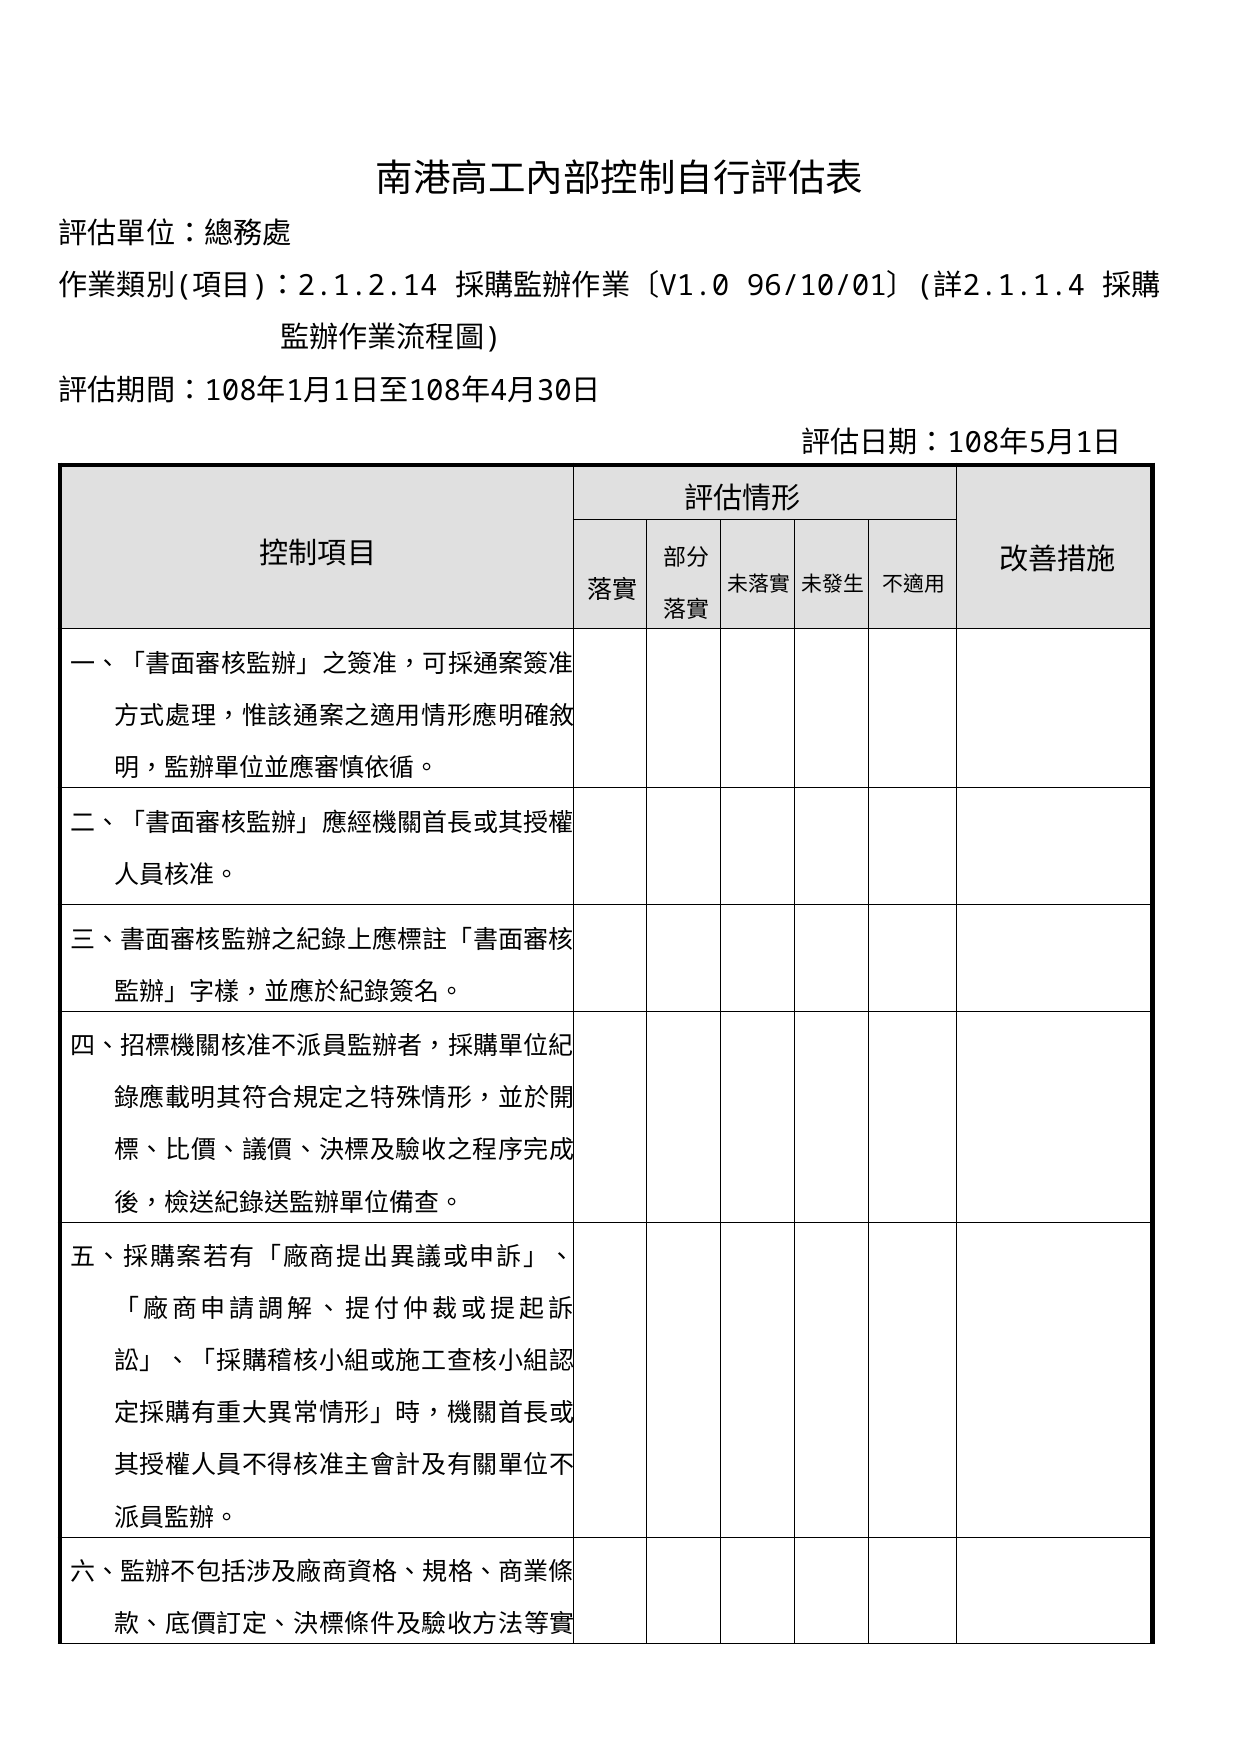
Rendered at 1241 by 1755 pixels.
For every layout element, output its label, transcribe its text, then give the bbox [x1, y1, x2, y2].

table_cell [647, 629, 720, 787]
table_cell [957, 1223, 1150, 1536]
table_cell 五、採購案若有「廠商提出異議或申訴」、「廠商申請調解、提付仲裁或提起訴訟」、「採購稽核小組或施工查核小組認定採購有重大異常情形」時，機關首長或其授權人員不得核准主會計及有關單位不派員監辦。 [62, 1223, 573, 1536]
table_cell [574, 629, 646, 787]
table_cell [795, 1538, 868, 1643]
table_header 控制項目 [62, 467, 573, 628]
table_cell [869, 629, 956, 787]
table_cell 一、「書面審核監辦」之簽准，可採通案簽准方式處理，惟該通案之適用情形應明確敘明，監辦單位並應審慎依循。 [62, 629, 573, 787]
table_cell 落實 [574, 520, 646, 628]
table_cell [795, 1012, 868, 1221]
table_cell [574, 1223, 646, 1536]
text 南港高工內部控制自行評估表 [58, 150, 1180, 202]
table_header 改善措施 [957, 467, 1150, 628]
table_cell [721, 629, 794, 787]
table_cell [647, 1223, 720, 1536]
table_cell [957, 1012, 1150, 1221]
table_cell [957, 788, 1150, 904]
table_cell [647, 788, 720, 904]
table_cell [795, 905, 868, 1011]
table_cell [647, 905, 720, 1011]
table_cell [574, 788, 646, 904]
table_cell [869, 1012, 956, 1221]
table_cell [869, 788, 956, 904]
table_cell 四、招標機關核准不派員監辦者，採購單位紀錄應載明其符合規定之特殊情形，並於開標、比價、議價、決標及驗收之程序完成後，檢送紀錄送監辦單位備查。 [62, 1012, 573, 1221]
table_cell [574, 905, 646, 1011]
table_cell 未落實 [721, 520, 794, 628]
table_cell [869, 1223, 956, 1536]
table_header 評估情形 [574, 467, 956, 519]
table_cell 二、「書面審核監辦」應經機關首長或其授權人員核准。 [62, 788, 573, 904]
table_cell [869, 905, 956, 1011]
table_cell [957, 905, 1150, 1011]
table_cell [795, 1223, 868, 1536]
table_cell [795, 788, 868, 904]
table_cell 六、監辦不包括涉及廠商資格、規格、商業條款、底價訂定、決標條件及驗收方法等實 [62, 1538, 573, 1643]
table_cell [574, 1012, 646, 1221]
table_cell [721, 1223, 794, 1536]
table_cell 三、書面審核監辦之紀錄上應標註「書面審核監辦」字樣，並應於紀錄簽名。 [62, 905, 573, 1011]
table_cell [647, 1012, 720, 1221]
text 評估日期：108年5月1日 [801, 410, 1180, 462]
table_cell 未發生 [795, 520, 868, 628]
table_cell [957, 629, 1150, 787]
table_cell [647, 1538, 720, 1643]
table_cell [721, 1538, 794, 1643]
table_cell [721, 1012, 794, 1221]
table_cell [795, 629, 868, 787]
table_cell [721, 788, 794, 904]
table_cell [574, 1538, 646, 1643]
table_cell [721, 905, 794, 1011]
text 評估單位：總務處 [58, 202, 1180, 254]
table_cell [869, 1538, 956, 1643]
table_cell 不適用 [869, 520, 956, 628]
text 評估期間：108年1月1日至108年4月30日 [58, 358, 1180, 410]
table_cell [957, 1538, 1150, 1643]
table_cell 部分 落實 [647, 520, 720, 628]
text 作業類別(項目)：2.1.2.14 採購監辦作業〔V1.0 96/10/01〕(詳2.1.1.4 採購監辦作業流程圖) [58, 254, 1180, 358]
